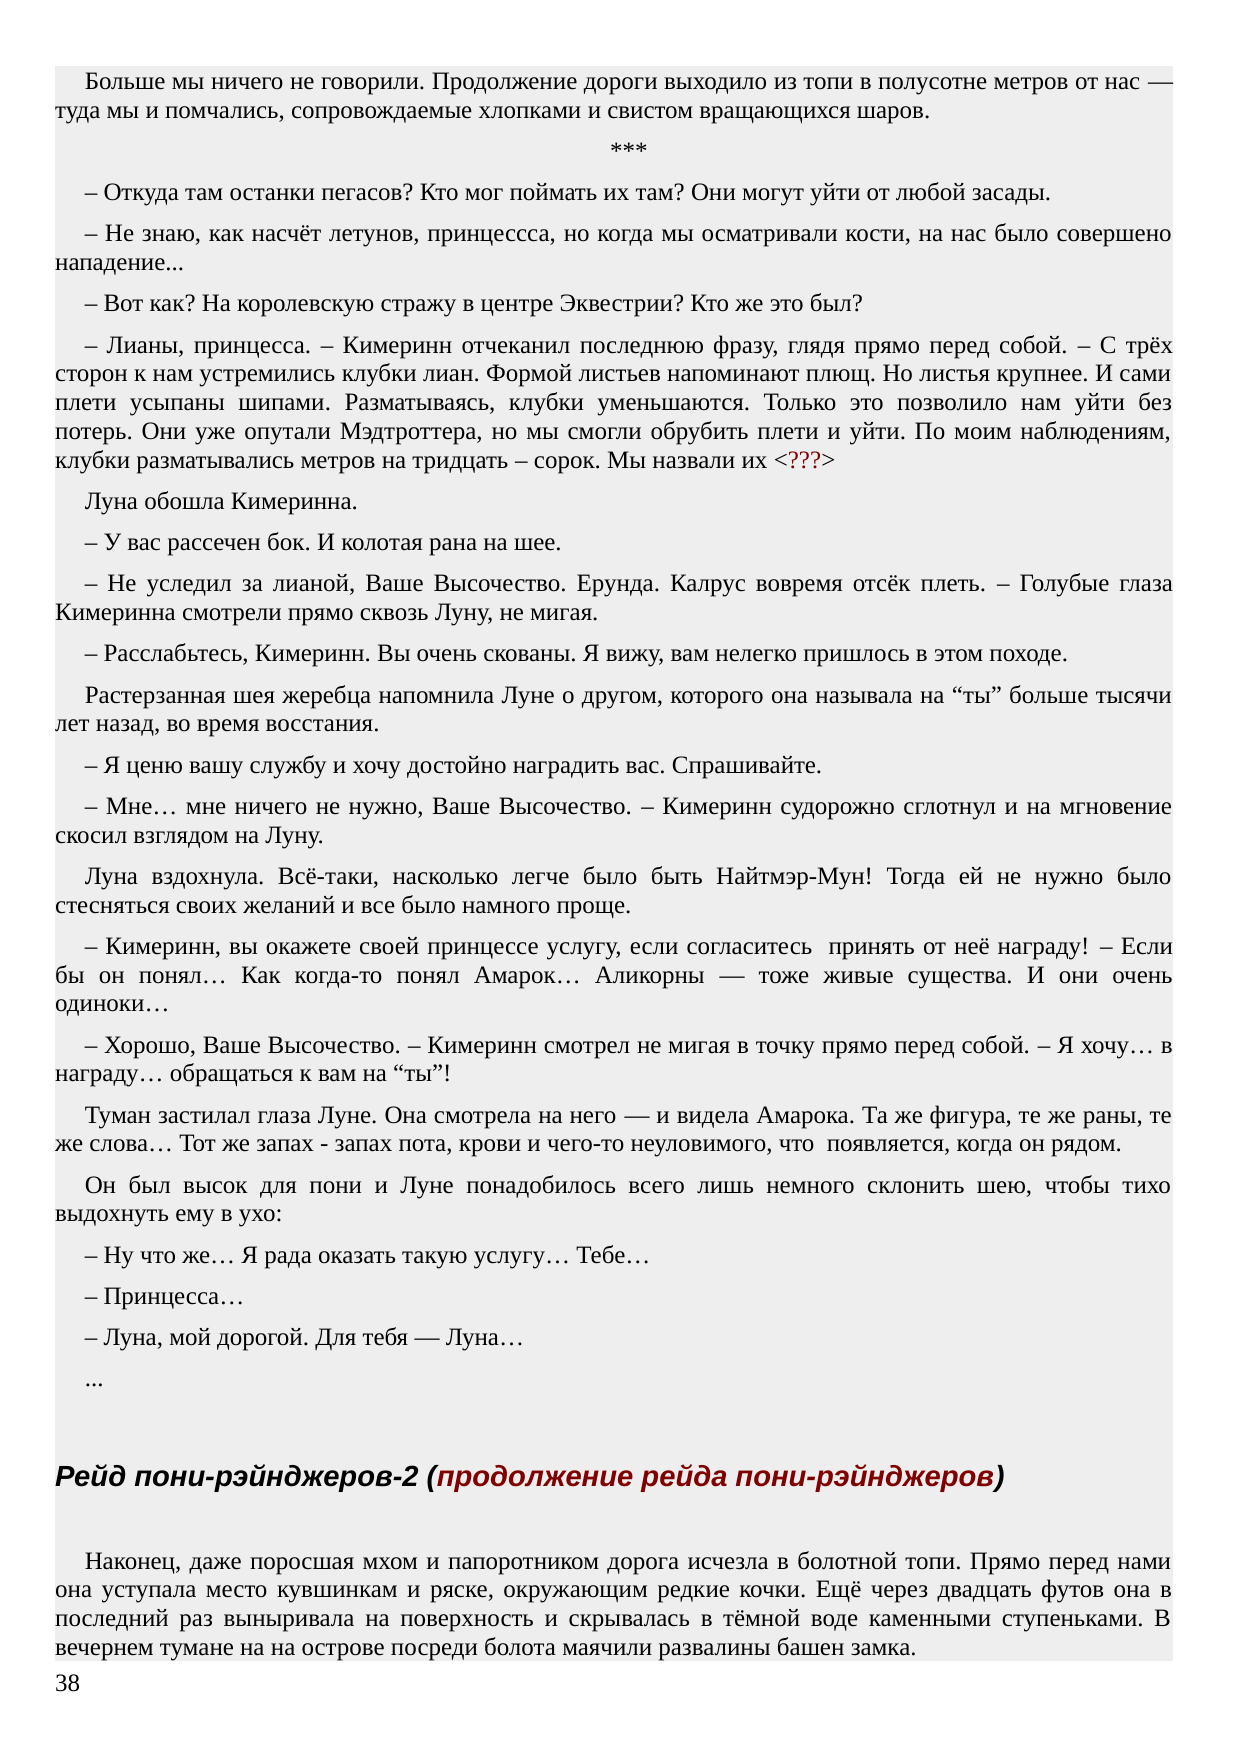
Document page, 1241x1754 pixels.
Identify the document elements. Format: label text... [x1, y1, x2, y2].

text – У вас рассечен бок. И колотая рана на шее. [55, 527, 1173, 556]
text Растерзанная шея жеребца напомнила Луне о другом, которого она называла на “ты” больше тысячи лет назад, во время восстания. [55, 680, 1173, 737]
subtitle Рейд пони-рэйнджеров-2 (продолжение рейда пони-рэйнджеров) [55, 1458, 1173, 1492]
text – Кимеринн, вы окажете своей принцессе услугу, если согласитесь принять от неё награду! – Если бы он понял… Как когда-то понял Амарок… Аликорны — тоже живые существа. И они очень одиноки… [55, 931, 1173, 1017]
text Наконец, даже поросшая мхом и папоротником дорога исчезла в болотной топи. Прямо перед нами она уступала место кувшинкам и ряске, окружающим редкие кочки. Ещё через двадцать футов она в последний раз выныривала на поверхность и скрывалась в тёмной воде каменными ступеньками. В вечернем тумане на на острове посреди болота маячили развалины башен замка. [55, 1546, 1173, 1661]
text Туман застилал глаза Луне. Она смотрела на него — и видела Амарока. Та же фигура, те же раны, те же слова… Тот же запах - запах пота, крови и чего-то неуловимого, что появляется, когда он рядом. [55, 1100, 1173, 1157]
text – Ну что же… Я рада оказать такую услугу… Тебе… [55, 1240, 1173, 1268]
text – Вот как? На королевскую стражу в центре Эквестрии? Кто же это был? [55, 288, 1173, 317]
text – Расслабьтесь, Кимеринн. Вы очень скованы. Я вижу, вам нелегко пришлось в этом походе. [55, 638, 1173, 667]
text – Я ценю вашу службу и хочу достойно наградить вас. Спрашивайте. [55, 750, 1173, 778]
text Больше мы ничего не говорили. Продолжение дороги выходило из топи в полусотне метров от нас — туда мы и помчались, сопровождаемые хлопками и свистом вращающихся шаров. [55, 66, 1173, 123]
text – Не уследил за лианой, Ваше Высочество. Ерунда. Калрус вовремя отсёк плеть. – Голубые глаза Кимеринна смотрели прямо сквозь Луну, не мигая. [55, 568, 1173, 626]
text – Луна, мой дорогой. Для тебя — Луна… [55, 1322, 1173, 1351]
text *** [55, 136, 1173, 165]
text – Не знаю, как насчёт летунов, принцессса, но когда мы осматривали кости, на нас было совершено нападение... [55, 218, 1173, 276]
text ... [55, 1363, 1173, 1392]
text – Хорошо, Ваше Высочество. – Кимеринн смотрел не мигая в точку прямо перед собой. – Я хочу… в награду… обращаться к вам на “ты”! [55, 1030, 1173, 1087]
text – Откуда там останки пегасов? Кто мог поймать их там? Они могут уйти от любой засады. [55, 177, 1173, 206]
text – Лианы, принцесса. – Кимеринн отчеканил последнюю фразу, глядя прямо перед собой. – С трёх сторон к нам устремились клубки лиан. Формой листьев напоминают плющ. Но листья крупнее. И сами плети усыпаны шипами. Разматываясь, клубки уменьшаются. Только это позволило нам уйти без потерь. Они уже опутали Мэдтроттера, но мы смогли обрубить плети и уйти. По моим наблюдениям, клубки разматывались метров на тридцать – сорок. Мы назвали их <???> [55, 330, 1173, 473]
text Он был высок для пони и Луне понадобилось всего лишь немного склонить шею, чтобы тихо выдохнуть ему в ухо: [55, 1170, 1173, 1227]
text Луна обошла Кимеринна. [55, 486, 1173, 515]
text Луна вздохнула. Всё-таки, насколько легче было быть Найтмэр-Мун! Тогда ей не нужно было стесняться своих желаний и все было намного проще. [55, 861, 1173, 918]
text – Принцесса… [55, 1281, 1173, 1310]
text – Мне… мне ничего не нужно, Ваше Высочество. – Кимеринн судорожно сглотнул и на мгновение скосил взглядом на Луну. [55, 791, 1173, 848]
